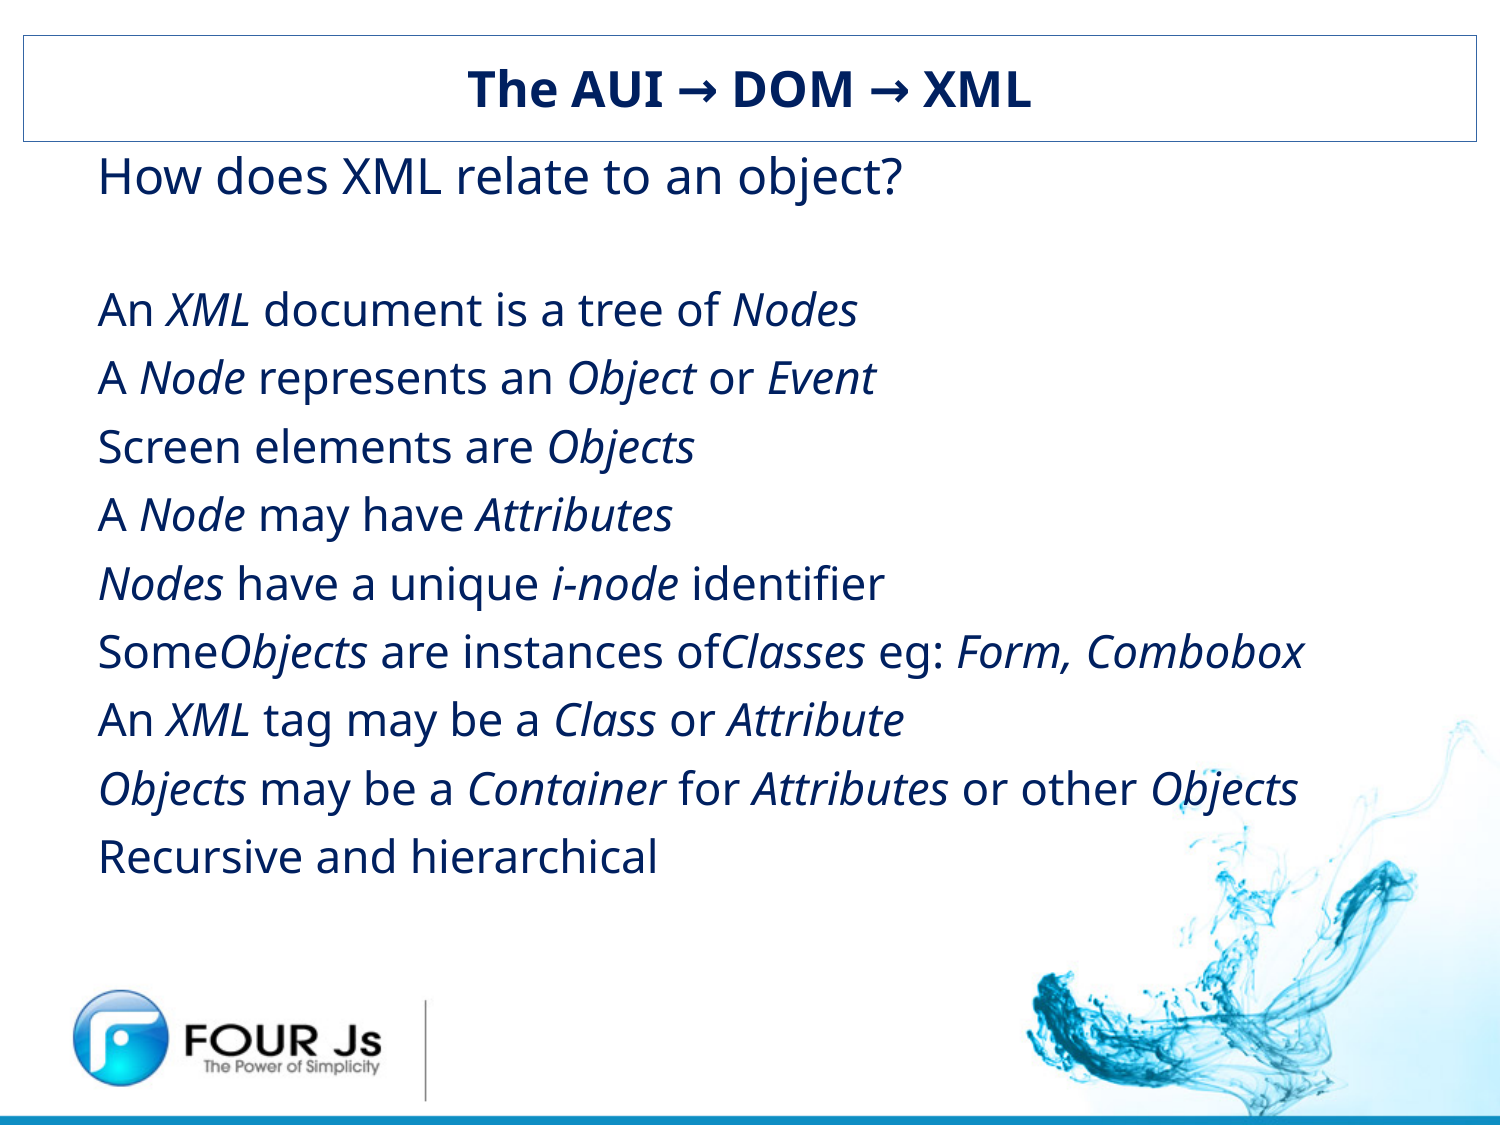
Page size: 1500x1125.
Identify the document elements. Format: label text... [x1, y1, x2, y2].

text_box How does XML relate to an object? An XML document is a tree of Nodes A Node represents an Object or Event Screen elements are Objects A Node may have Attributes Nodes have a unique i-node identifier SomeObjects are instances ofClasses eg: Form, Combobox An XML tag may be a Class or Attribute Objects may be a Container for Attributes or other Objects Recursive and hierarchical [82, 133, 1436, 896]
title The AUI → DOM → XML [23, 35, 1477, 142]
picture [0, 0, 1500, 1117]
